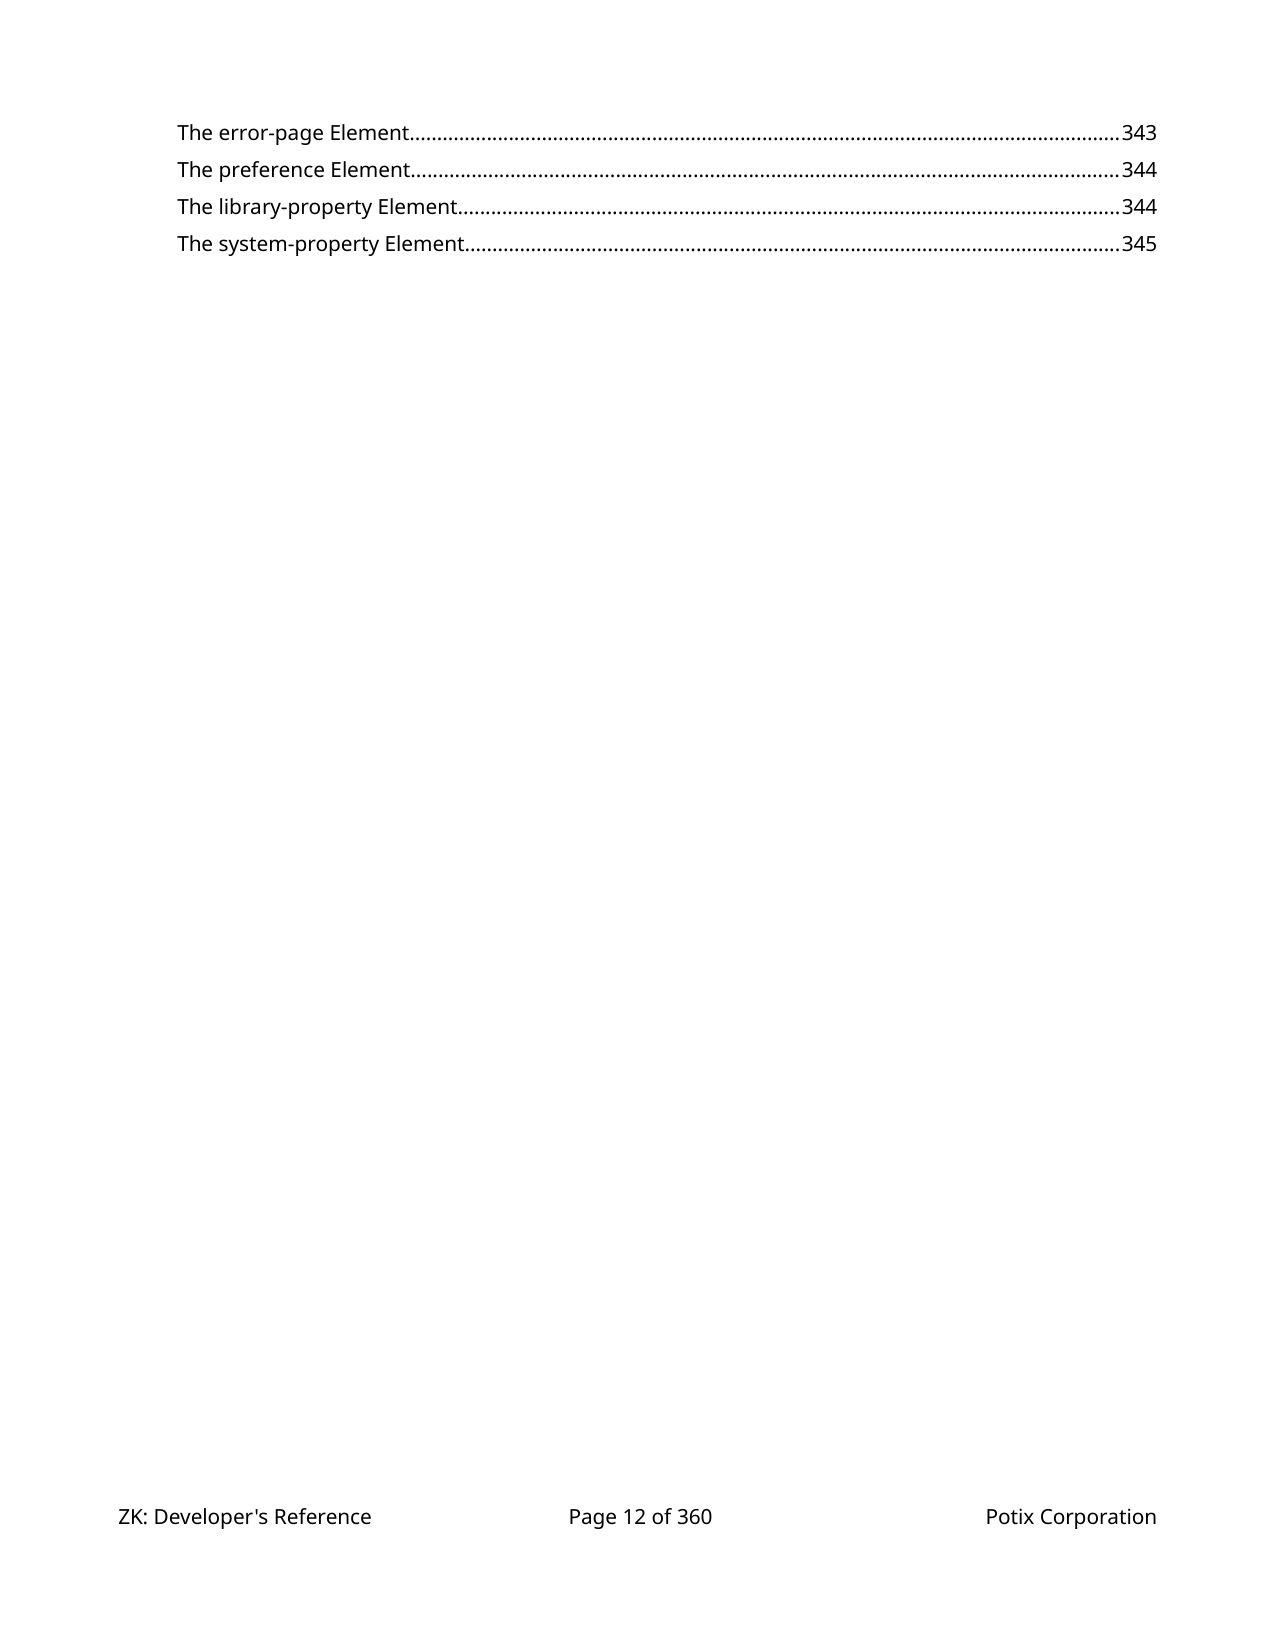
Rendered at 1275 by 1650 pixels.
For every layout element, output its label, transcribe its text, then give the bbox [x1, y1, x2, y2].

text The system-property Element 345 [177, 229, 1157, 258]
text The error-page Element 343 [177, 118, 1157, 146]
text The preference Element 344 [177, 155, 1157, 183]
text The library-property Element 344 [177, 192, 1157, 221]
